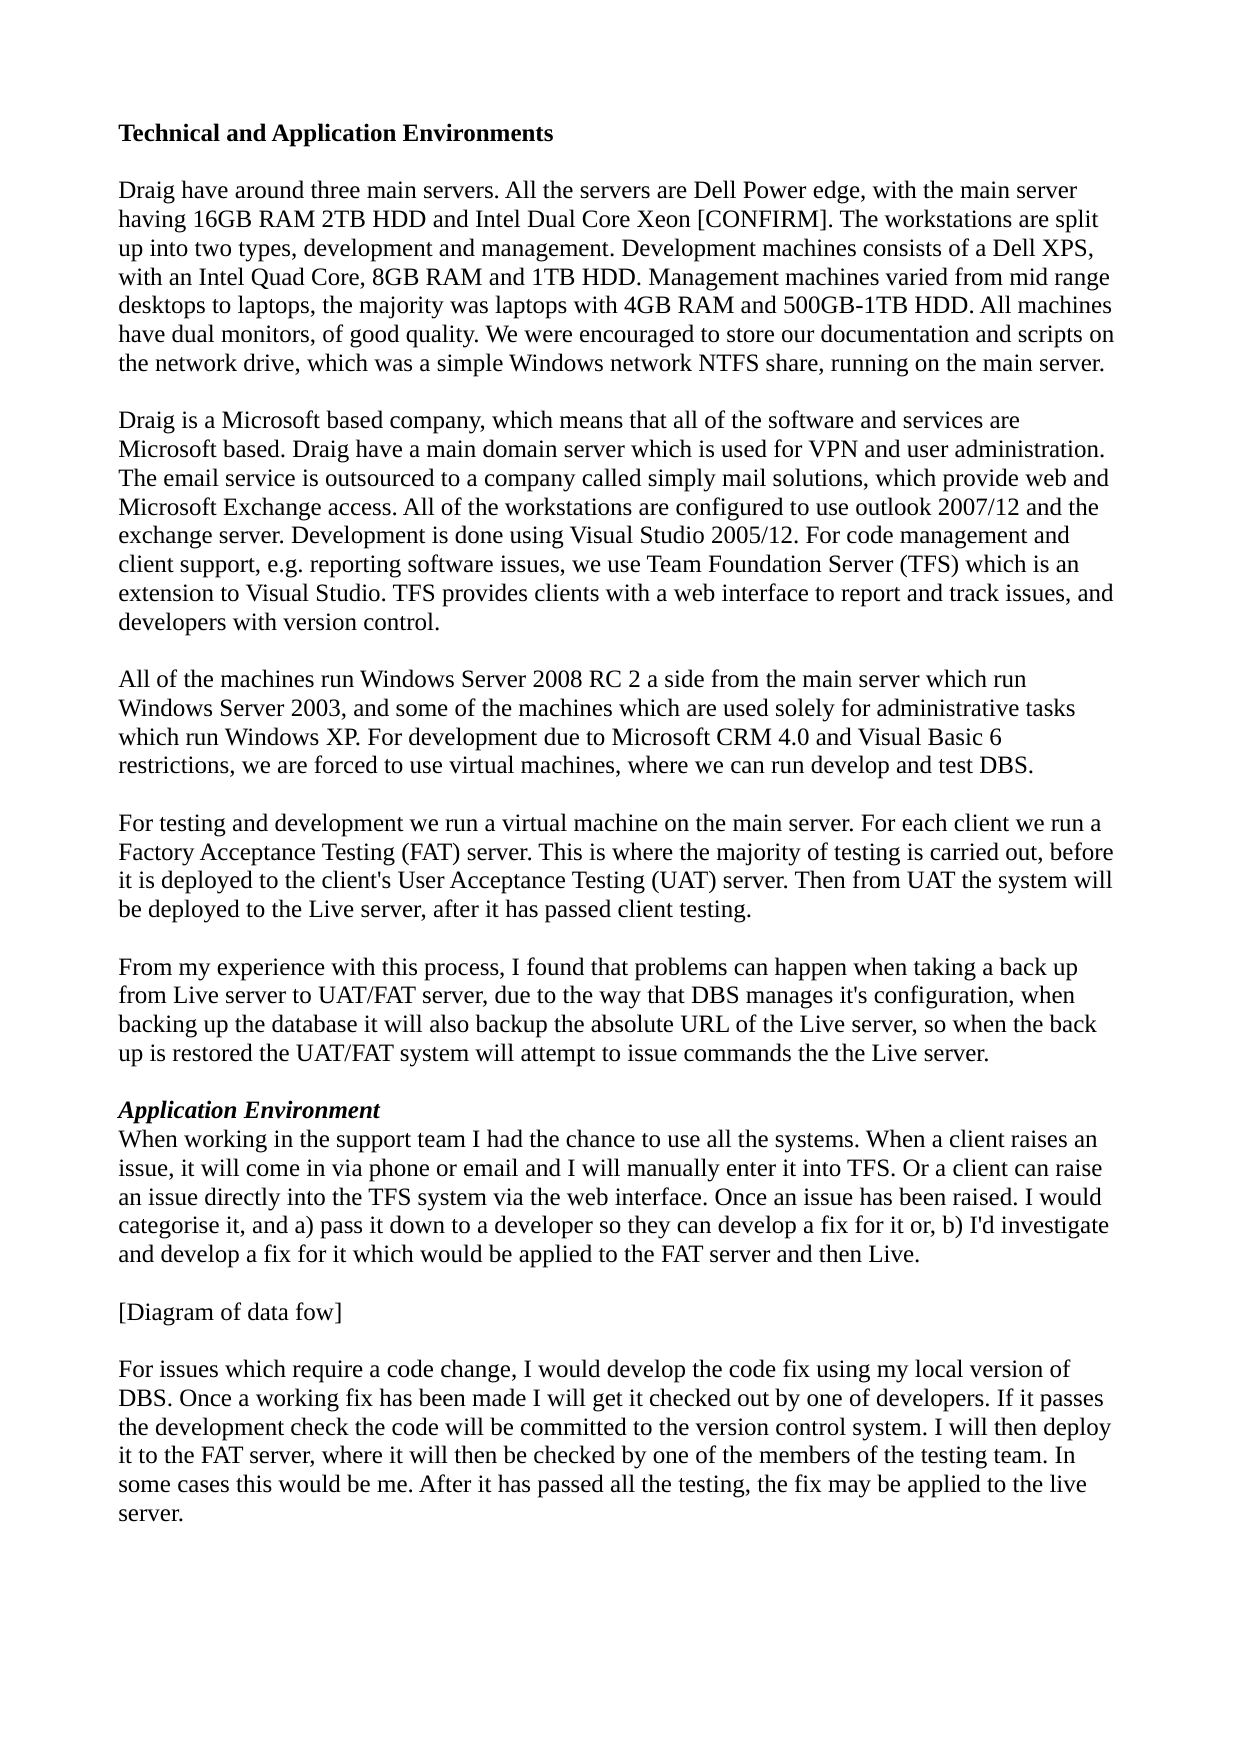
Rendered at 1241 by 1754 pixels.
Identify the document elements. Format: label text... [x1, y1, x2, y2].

text Draig is a Microsoft based company, which means that all of the software and services are Microsoft based. Draig have a main domain server which is used for VPN and user administration. The email service is outsourced to a company called simply mail solutions, which provide web and Microsoft Exchange access. All of the workstations are configured to use outlook 2007/12 and the exchange server. Development is done using Visual Studio 2005/12. For code management and client support, e.g. reporting software issues, we use Team Foundation Server (TFS) which is an extension to Visual Studio. TFS provides clients with a web interface to report and track issues, and developers with version control. [118, 406, 1122, 636]
text From my experience with this process, I found that problems can happen when taking a back up from Live server to UAT/FAT server, due to the way that DBS manages it's configuration, when backing up the database it will also backup the absolute URL of the Live server, so when the back up is restored the UAT/FAT system will attempt to issue commands the the Live server. [118, 952, 1122, 1067]
text [Diagram of data fow] [118, 1297, 1122, 1326]
text Draig have around three main servers. All the servers are Dell Power edge, with the main server having 16GB RAM 2TB HDD and Intel Dual Core Xeon [CONFIRM]. The workstations are split up into two types, development and management. Development machines consists of a Dell XPS, with an Intel Quad Core, 8GB RAM and 1TB HDD. Management machines varied from mid range desktops to laptops, the majority was laptops with 4GB RAM and 500GB-1TB HDD. All machines have dual monitors, of good quality. We were encouraged to store our documentation and scripts on the network drive, which was a simple Windows network NTFS share, running on the main server. [118, 176, 1122, 377]
text Application Environment [118, 1096, 1122, 1124]
text For testing and development we run a virtual machine on the main server. For each client we run a Factory Acceptance Testing (FAT) server. This is where the majority of testing is carried out, before it is deployed to the client's User Acceptance Testing (UAT) server. Then from UAT the system will be deployed to the Live server, after it has passed client testing. [118, 808, 1122, 923]
text For issues which require a code change, I would develop the code fix using my local version of DBS. Once a working fix has been made I will get it checked out by one of developers. If it passes the development check the code will be committed to the version control system. I will then deploy it to the FAT server, where it will then be checked by one of the members of the testing team. In some cases this would be me. After it has passed all the testing, the fix may be applied to the live server. [118, 1354, 1122, 1527]
text When working in the support team I had the chance to use all the systems. When a client raises an issue, it will come in via phone or email and I will manually enter it into TFS. Or a client can raise an issue directly into the TFS system via the web interface. Once an issue has been raised. I would categorise it, and a) pass it down to a developer so they can develop a fix for it or, b) I'd investigate and develop a fix for it which would be applied to the FAT server and then Live. [118, 1124, 1122, 1268]
text Technical and Application Environments [118, 118, 1122, 147]
text All of the machines run Windows Server 2008 RC 2 a side from the main server which run Windows Server 2003, and some of the machines which are used solely for administrative tasks which run Windows XP. For development due to Microsoft CRM 4.0 and Visual Basic 6 restrictions, we are forced to use virtual machines, where we can run develop and test DBS. [118, 664, 1122, 779]
